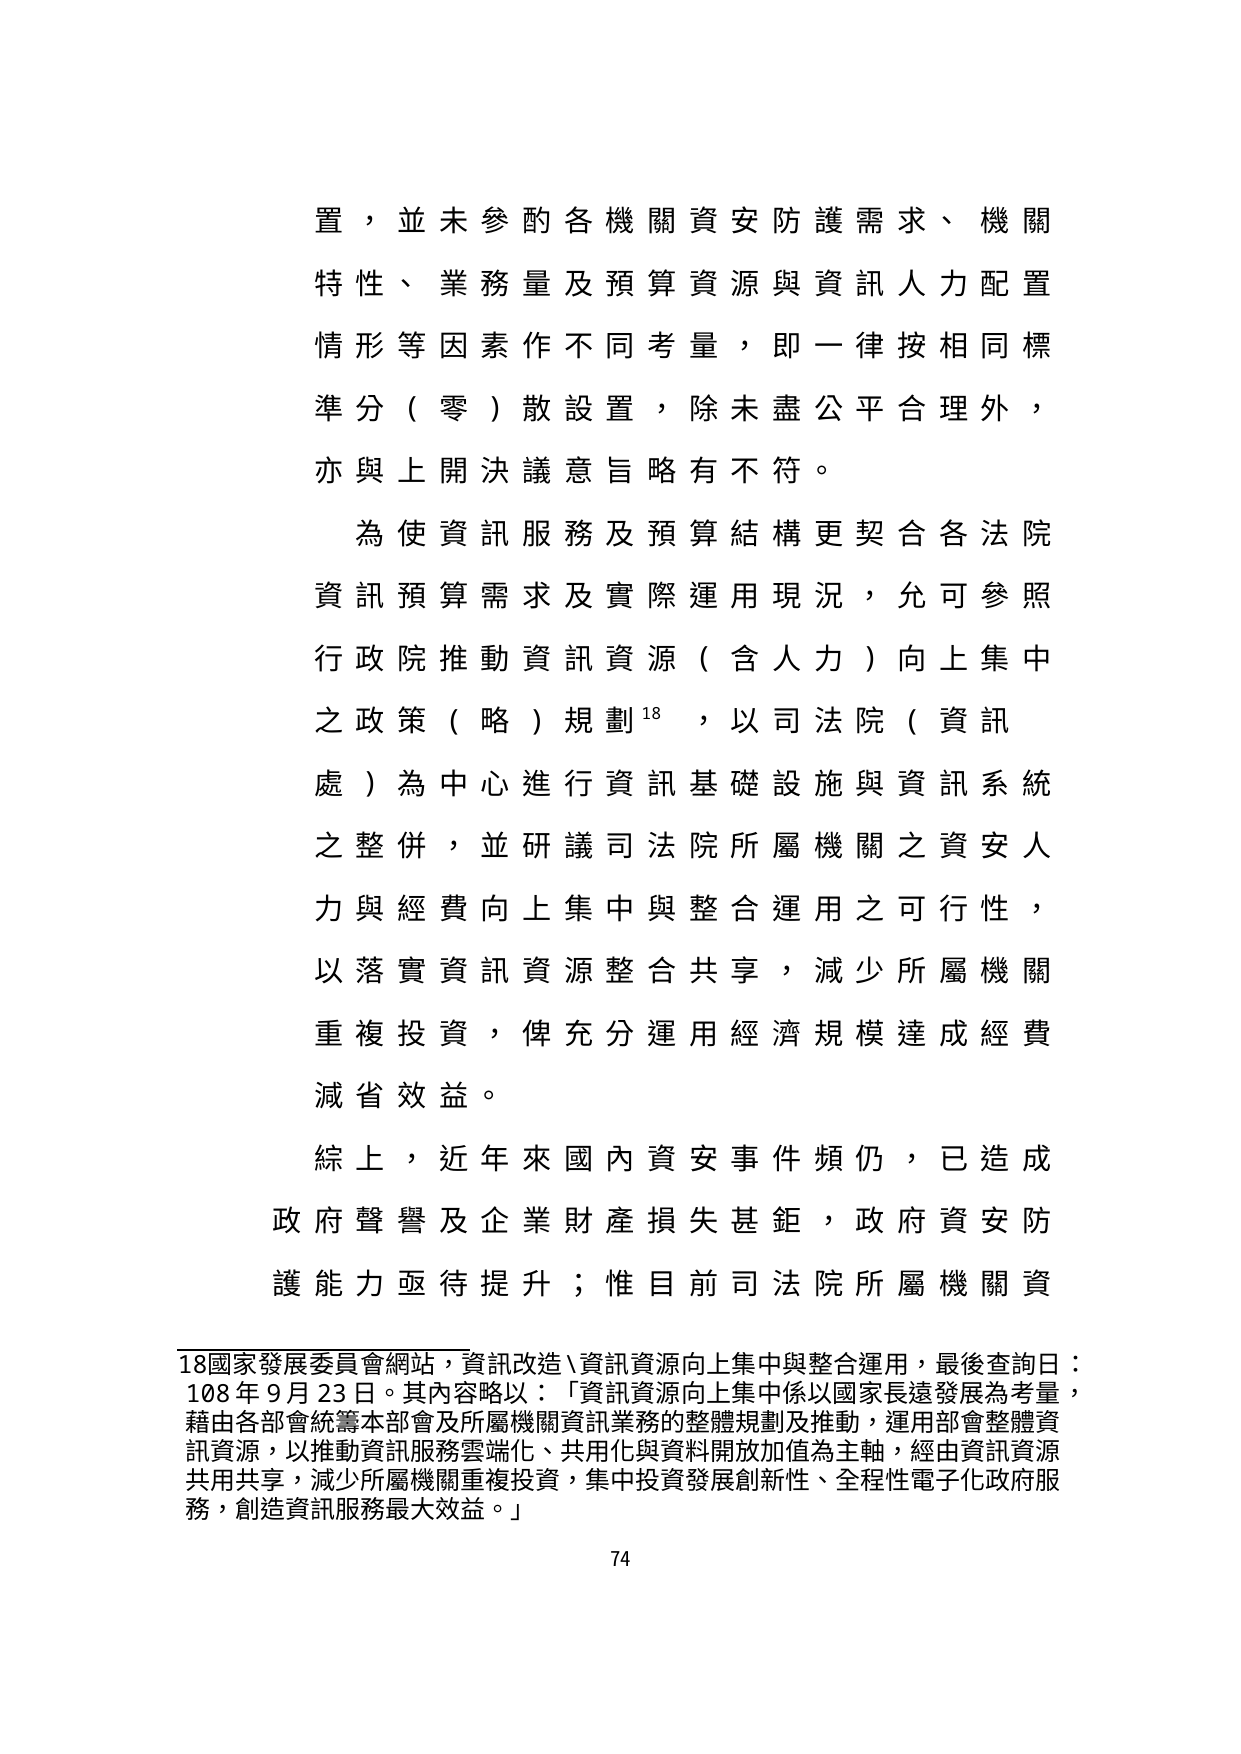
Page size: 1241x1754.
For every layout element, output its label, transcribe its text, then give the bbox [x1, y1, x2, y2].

text 綜上，近年來國內資安事件頻仍，已造成政府聲譽及企業財產損失甚鉅，政府資安防護能力亟待提升；惟目前司法院所屬機關資 [242, 1115, 1058, 1302]
text 置，並未參酌各機關資安防護需求、機關特性、業務量及預算資源與資訊人力配置情形等因素作不同考量，即一律按相同標準分(零)散設置，除未盡公平合理外，亦與上開決議意旨略有不符。 [271, 177, 1058, 490]
text 為使資訊服務及預算結構更契合各法院資訊預算需求及實際運用現況，允可參照行政院推動資訊資源(含人力)向上集中之政策(略)規劃，以司法院(資訊處)為中心進行資訊基礎設施與資訊系統之整併，並研議司法院所屬機關之資安人力與經費向上集中與整合運用之可行性，以落實資訊資源整合共享，減少所屬機關重複投資，俾充分運用經濟規模達成經費減省效益。 [271, 490, 1058, 1115]
text 國家發展委員會網站，資訊改造\資訊資源向上集中與整合運用，最後查詢日：108年9月23日。其內容略以：「資訊資源向上集中係以國家長遠發展為考量，藉由各部會統籌本部會及所屬機關資訊業務的整體規劃及推動，運用部會整體資訊資源，以推動資訊服務雲端化、共用化與資料開放加值為主軸，經由資訊資源共用共享，減少所屬機關重複投資，集中投資發展創新性、全程性電子化政府服務，創造資訊服務最大效益。」 [177, 1350, 1063, 1525]
